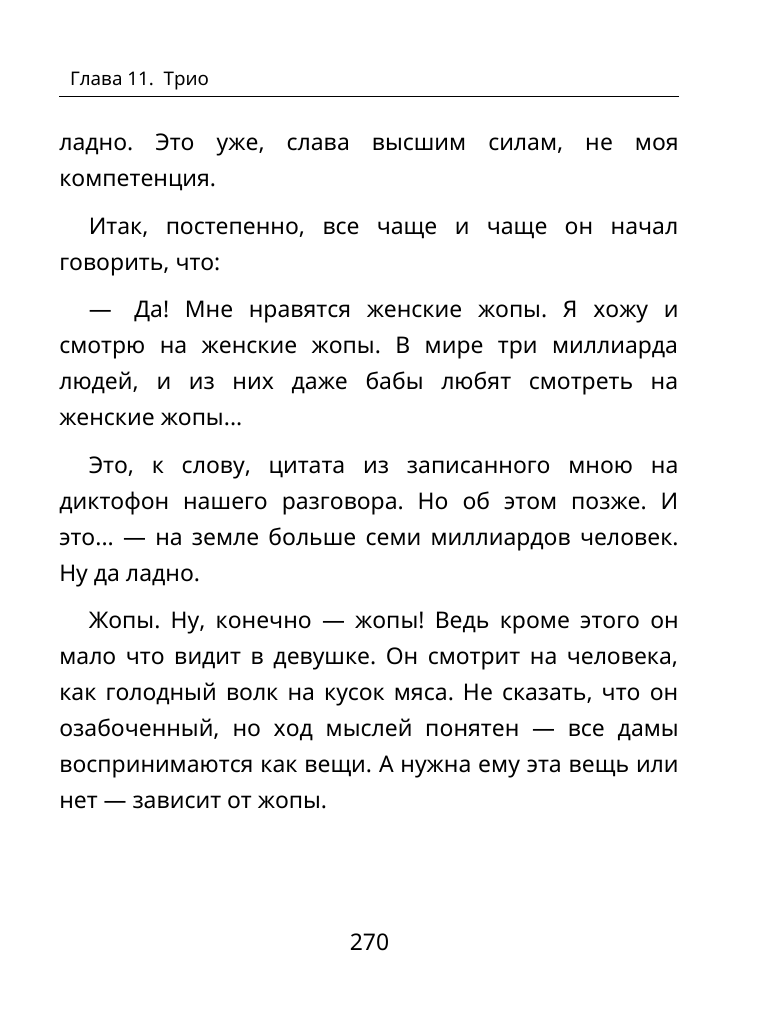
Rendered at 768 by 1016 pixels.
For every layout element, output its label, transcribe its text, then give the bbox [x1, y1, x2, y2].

text Это, к слову, цитата из записанного мною на диктофон нашего разговора. Но об этом позже. И это... — на земле больше семи миллиардов человек. Ну да ладно. [59, 449, 679, 588]
text Итак, постепенно, все чаще и чаще он начал говорить, что: [59, 210, 679, 277]
list Да! Мне нравятся женские жопы. Я хожу и смотрю на женские жопы. В мире три миллиарда людей, и из них даже бабы любят смотреть на женские жопы... [59, 293, 679, 432]
text Жопы. Ну, конечно — жопы! Ведь кроме этого он мало что видит в девушке. Он смотрит на человека, как голодный волк на кусок мяса. Не сказать, что он озабоченный, но ход мыслей понятен — все дамы воспринимаются как вещи. А нужна ему эта вещь или нет — зависит от жопы. [59, 604, 679, 815]
text ладно. Это уже, слава высшим силам, не моя компетенция. [59, 126, 679, 193]
